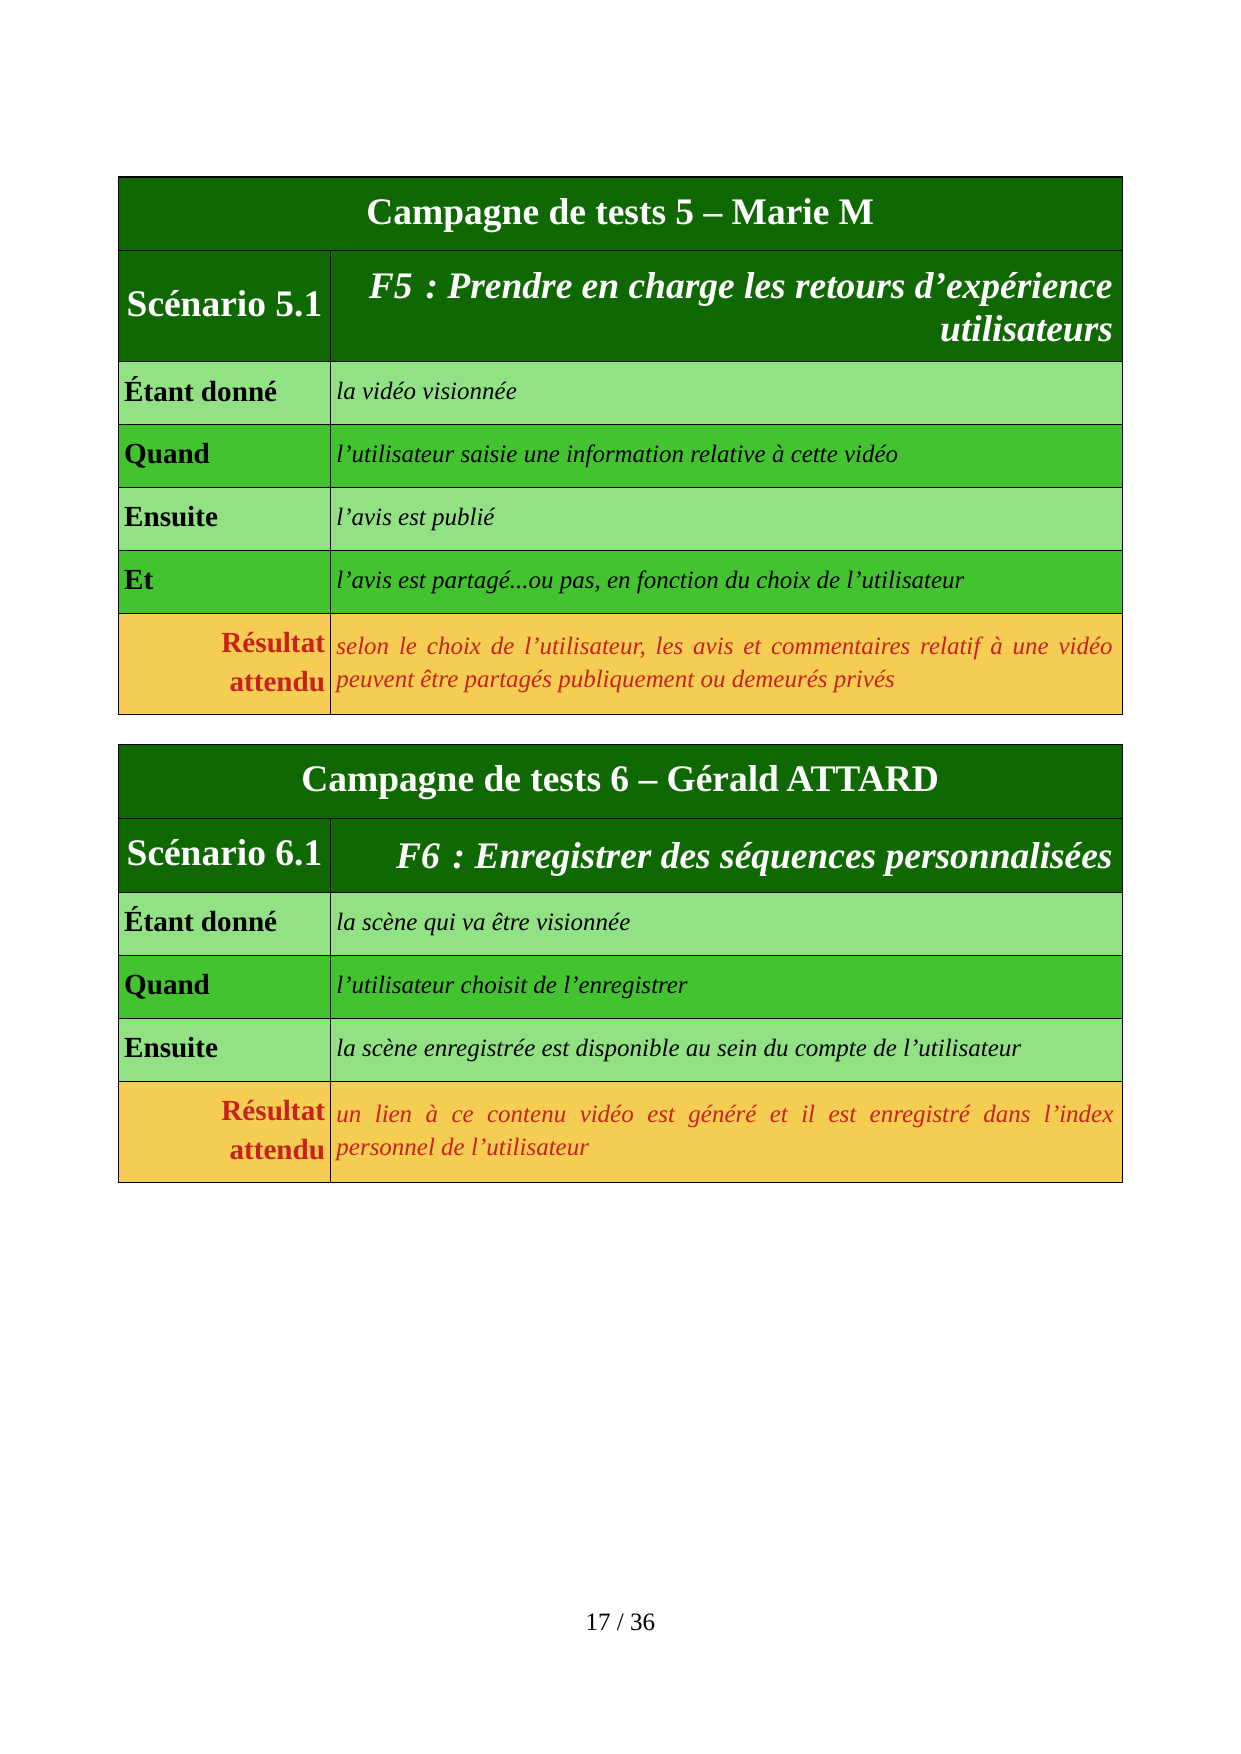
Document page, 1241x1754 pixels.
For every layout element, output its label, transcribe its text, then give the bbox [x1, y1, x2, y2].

table_cell Et [119, 551, 330, 613]
table_cell la scène enregistrée est disponible au sein du compte de l’utilisateur [331, 1019, 1122, 1081]
table_cell la scène qui va être visionnée [331, 893, 1122, 955]
table_cell l’utilisateur saisie une information relative à cette vidéo [331, 425, 1122, 487]
table_cell Résultat attendu [119, 1082, 330, 1182]
table_cell l’avis est partagé...ou pas, en fonction du choix de l’utilisateur [331, 551, 1122, 613]
table_cell selon le choix de l’utilisateur, les avis et commentaires relatif à une vidéo peuvent être partagés publiquement ou demeurés privés [331, 614, 1122, 714]
table_header Campagne de tests 5 – Marie M [119, 178, 1122, 250]
table_cell Quand [119, 425, 330, 487]
table_cell l’avis est publié [331, 488, 1122, 550]
table_cell un lien à ce contenu vidéo est généré et il est enregistré dans l’index personnel de l’utilisateur [331, 1082, 1122, 1182]
table_cell Scénario 5.1 [119, 251, 330, 361]
table_cell Étant donné [119, 893, 330, 955]
table_cell Quand [119, 956, 330, 1018]
table_cell F6 : Enregistrer des séquences personnalisées [331, 819, 1122, 892]
table_cell Ensuite [119, 488, 330, 550]
table_cell la vidéo visionnée [331, 362, 1122, 424]
table_header Campagne de tests 6 – Gérald ATTARD [119, 745, 1122, 818]
table_cell Scénario 6.1 [119, 819, 330, 892]
table_cell Résultat attendu [119, 614, 330, 714]
table_cell l’utilisateur choisit de l’enregistrer [331, 956, 1122, 1018]
table_cell Ensuite [119, 1019, 330, 1081]
table_cell F5 : Prendre en charge les retours d’expérience utilisateurs [331, 251, 1122, 361]
table_cell Étant donné [119, 362, 330, 424]
